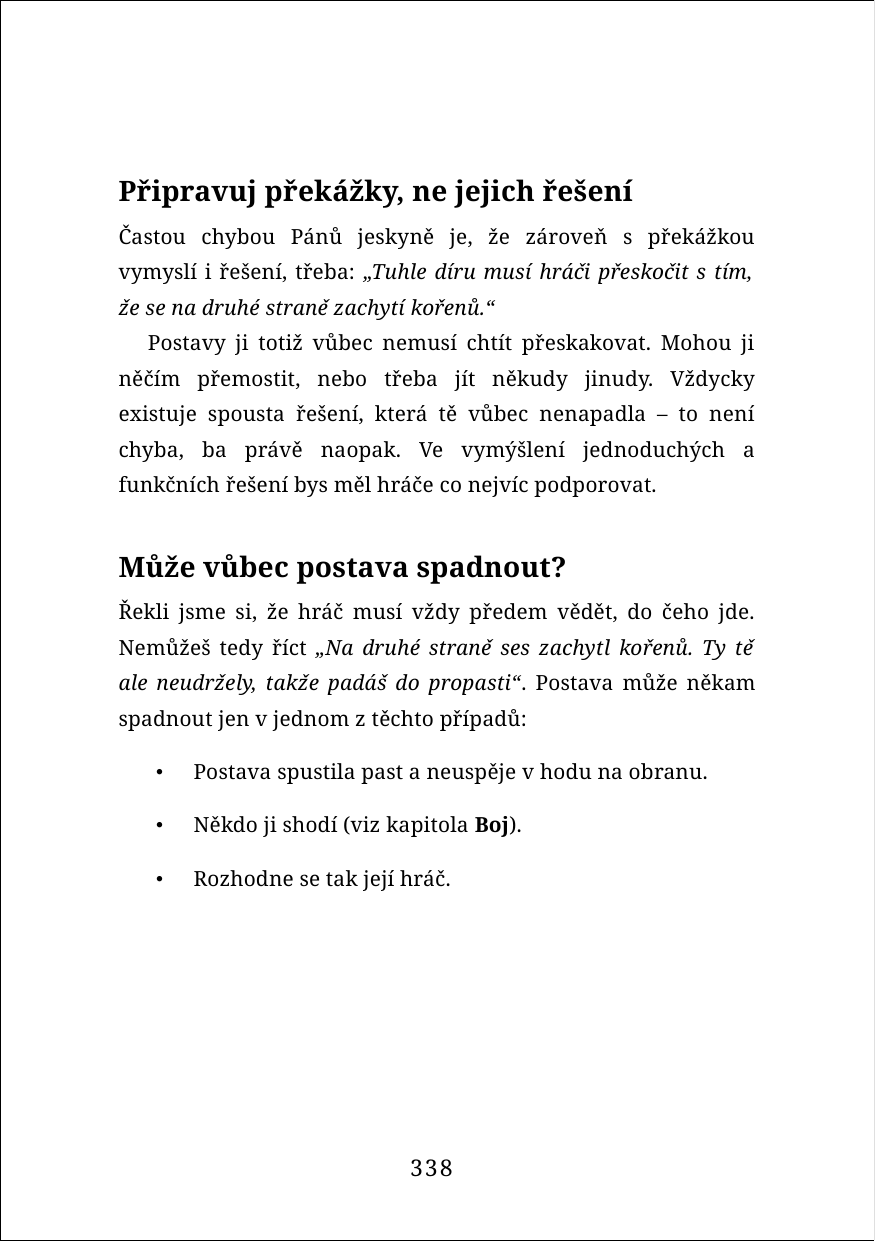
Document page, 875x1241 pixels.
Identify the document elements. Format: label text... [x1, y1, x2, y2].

list Postava spustila past a neuspěje v hodu na obranu. [156, 757, 756, 786]
list Rozhodne se tak její hráč. [156, 864, 756, 892]
list Někdo ji shodí (viz kapitola Boj). [156, 811, 756, 839]
subtitle Může vůbec postava spadnout? [118, 547, 756, 586]
text Řekli jsme si, že hráč musí vždy předem vědět, do čeho jde. Nemůžeš tedy říct „Na druhé straně ses zachytl kořenů. Ty tě ale neudržely, takže padáš do propasti“. Postava může někam spadnout jen v jednom z těchto případů: [118, 597, 756, 732]
text Častou chybou Pánů jeskyně je, že zároveň s překážkou vymyslí i řešení, třeba: „Tuhle díru musí hráči přeskočit s tím, že se na druhé straně zachytí kořenů.“ Postavy ji totiž vůbec nemusí chtít přeskakovat. Mohou ji něčím přemostit, nebo třeba jít někudy jinudy. Vždycky existuje spousta řešení, která tě vůbec nenapadla – to není chyba, ba právě naopak. Ve vymýšlení jednoduchých a funkčních řešení bys měl hráče co nejvíc podporovat. [118, 222, 756, 499]
subtitle Připravuj překážky, ne jejich řešení [118, 172, 756, 210]
